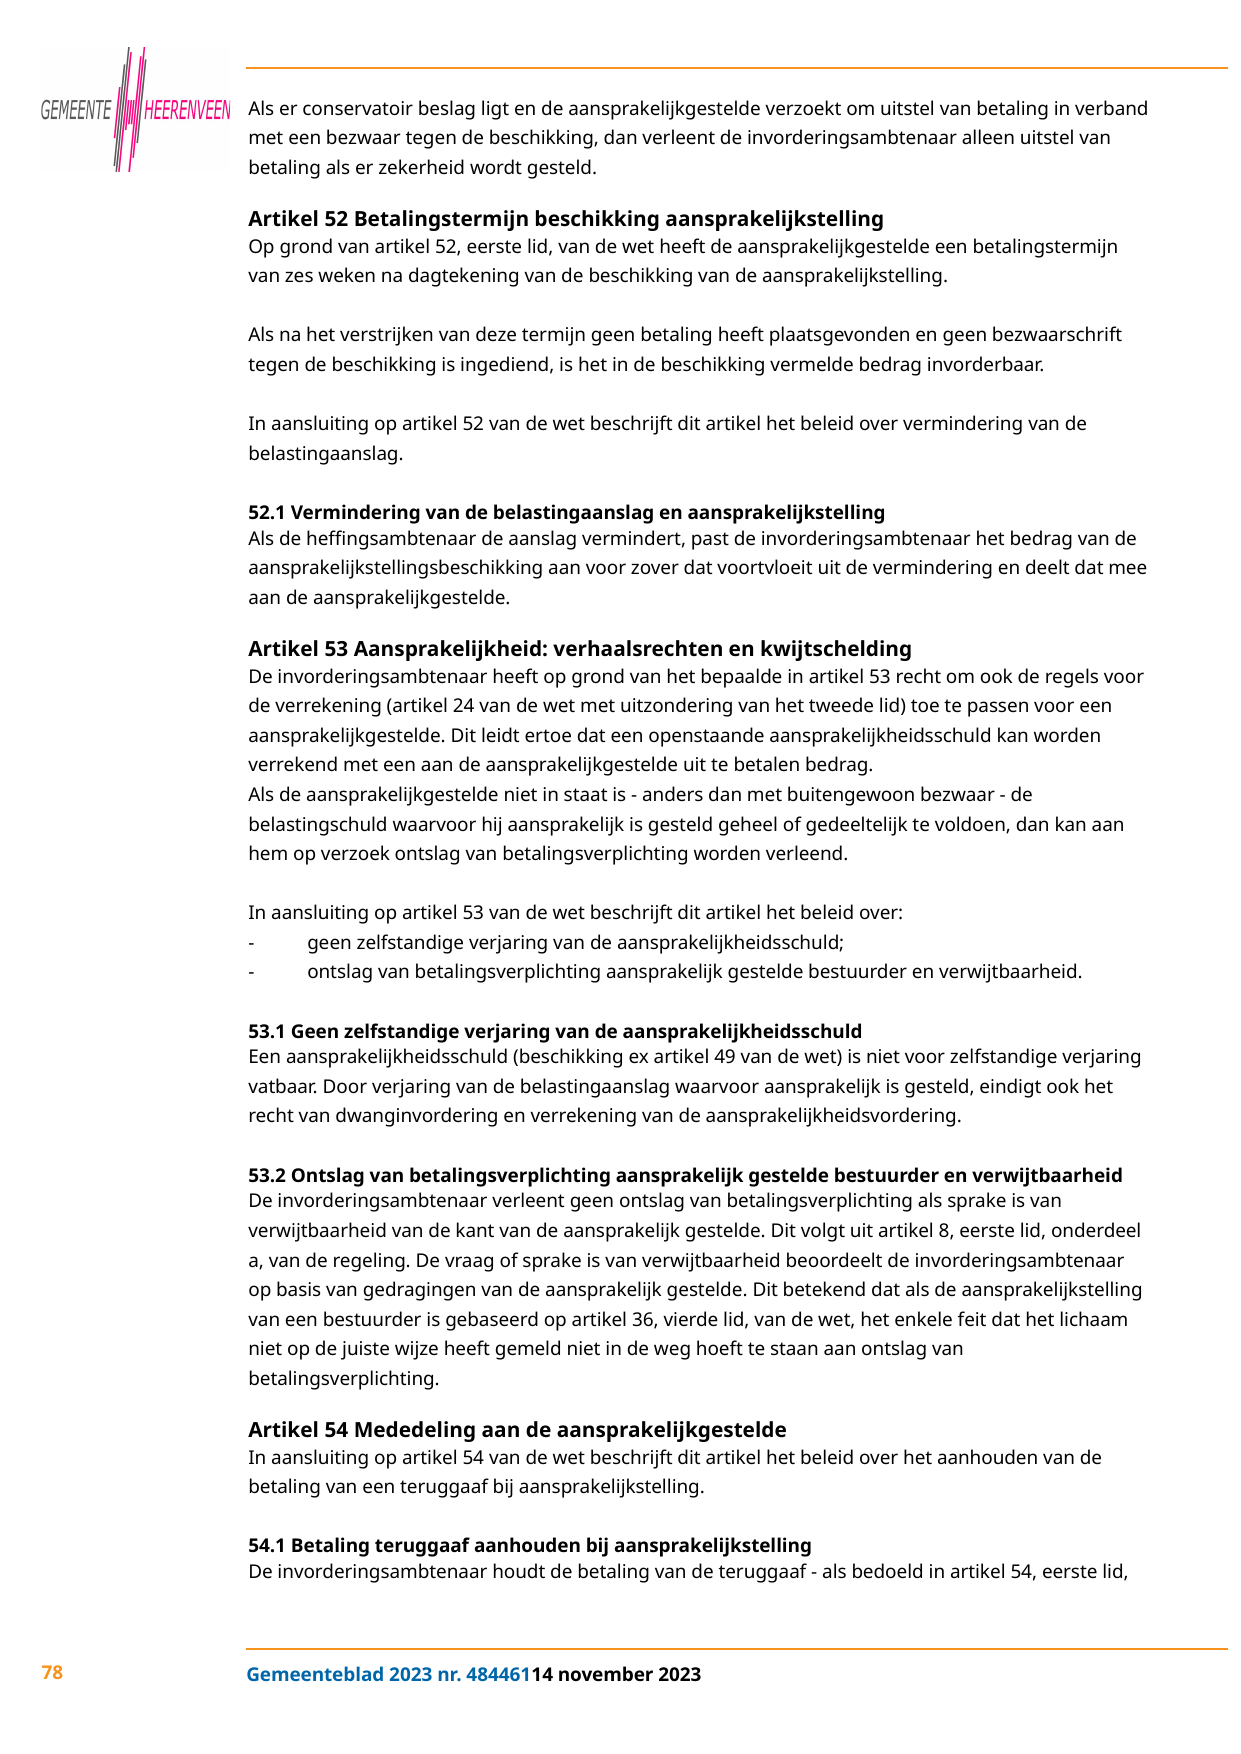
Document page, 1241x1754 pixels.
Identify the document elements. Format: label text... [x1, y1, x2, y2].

text 53.1 Geen zelfstandige verjaring van de aansprakelijkheidsschuld [248, 1018, 1152, 1043]
text Artikel 53 Aansprakelijkheid: verhaalsrechten en kwijtschelding [248, 634, 1152, 663]
text 52.1 Vermindering van de belastingaanslag en aansprakelijkstelling [248, 499, 1152, 525]
text 54.1 Betaling teruggaaf aanhouden bij aansprakelijkstelling [248, 1533, 1152, 1558]
text De invorderingsambtenaar verleent geen ontslag van betalingsverplichting als sprake is van verwijtbaarheid van de kant van de aansprakelijk gestelde. Dit volgt uit artikel 8, eerste lid, onderdeel a, van de regeling. De vraag of sprake is van verwijtbaarheid beoordeelt de invorderingsambtenaar op basis van gedragingen van de aansprakelijk gestelde. Dit betekend dat als de aansprakelijkstelling van een bestuurder is gebaseerd op artikel 36, vierde lid, van de wet, het enkele feit dat het lichaam niet op de juiste wijze heeft gemeld niet in de weg hoeft te staan aan ontslag van betalingsverplichting. [248, 1188, 1152, 1391]
text Als er conservatoir beslag ligt en de aansprakelijkgestelde verzoekt om uitstel van betaling in verband met een bezwaar tegen de beschikking, dan verleent de invorderingsambtenaar alleen uitstel van betaling als er zekerheid wordt gesteld. [248, 95, 1152, 180]
text De invorderingsambtenaar houdt de betaling van de teruggaaf - als bedoeld in artikel 54, eerste lid, [248, 1558, 1152, 1584]
text In aansluiting op artikel 52 van de wet beschrijft dit artikel het beleid over vermindering van de belastingaanslag. [248, 410, 1152, 466]
list geen zelfstandige verjaring van de aansprakelijkheidsschuld; [248, 929, 1152, 955]
list ontslag van betalingsverplichting aansprakelijk gestelde bestuurder en verwijtbaarheid. [248, 959, 1152, 984]
text Een aansprakelijkheidsschuld (beschikking ex artikel 49 van de wet) is niet voor zelfstandige verjaring vatbaar. Door verjaring van de belastingaanslag waarvoor aansprakelijk is gesteld, eindigt ook het recht van dwanginvordering en verrekening van de aansprakelijkheidsvordering. [248, 1043, 1152, 1128]
text In aansluiting op artikel 54 van de wet beschrijft dit artikel het beleid over het aanhouden van de betaling van een teruggaaf bij aansprakelijkstelling. [248, 1444, 1152, 1499]
text Artikel 52 Betalingstermijn beschikking aansprakelijkstelling [248, 204, 1152, 233]
text Artikel 54 Mededeling aan de aansprakelijkgestelde [248, 1416, 1152, 1444]
text Op grond van artikel 52, eerste lid, van de wet heeft de aansprakelijkgestelde een betalingstermijn van zes weken na dagtekening van de beschikking van de aansprakelijkstelling. [248, 233, 1152, 288]
text Als de aansprakelijkgestelde niet in staat is - anders dan met buitengewoon bezwaar - de belastingschuld waarvoor hij aansprakelijk is gesteld geheel of gedeeltelijk te voldoen, dan kan aan hem op verzoek ontslag van betalingsverplichting worden verleend. [248, 781, 1152, 866]
text Als na het verstrijken van deze termijn geen betaling heeft plaatsgevonden en geen bezwaarschrift tegen de beschikking is ingediend, is het in de beschikking vermelde bedrag invorderbaar. [248, 322, 1152, 377]
text Als de heffingsambtenaar de aanslag vermindert, past de invorderingsambtenaar het bedrag van de aansprakelijkstellingsbeschikking aan voor zover dat voortvloeit uit de vermindering en deelt dat mee aan de aansprakelijkgestelde. [248, 525, 1152, 610]
text De invorderingsambtenaar heeft op grond van het bepaalde in artikel 53 recht om ook de regels voor de verrekening (artikel 24 van de wet met uitzondering van het tweede lid) toe te passen voor een aansprakelijkgestelde. Dit leidt ertoe dat een openstaande aansprakelijkheidsschuld kan worden verrekend met een aan de aansprakelijkgestelde uit te betalen bedrag. [248, 663, 1152, 777]
text In aansluiting op artikel 53 van de wet beschrijft dit artikel het beleid over: [248, 899, 1152, 925]
text 53.2 Ontslag van betalingsverplichting aansprakelijk gestelde bestuurder en verwijtbaarheid [248, 1162, 1152, 1188]
picture [41, 47, 231, 172]
